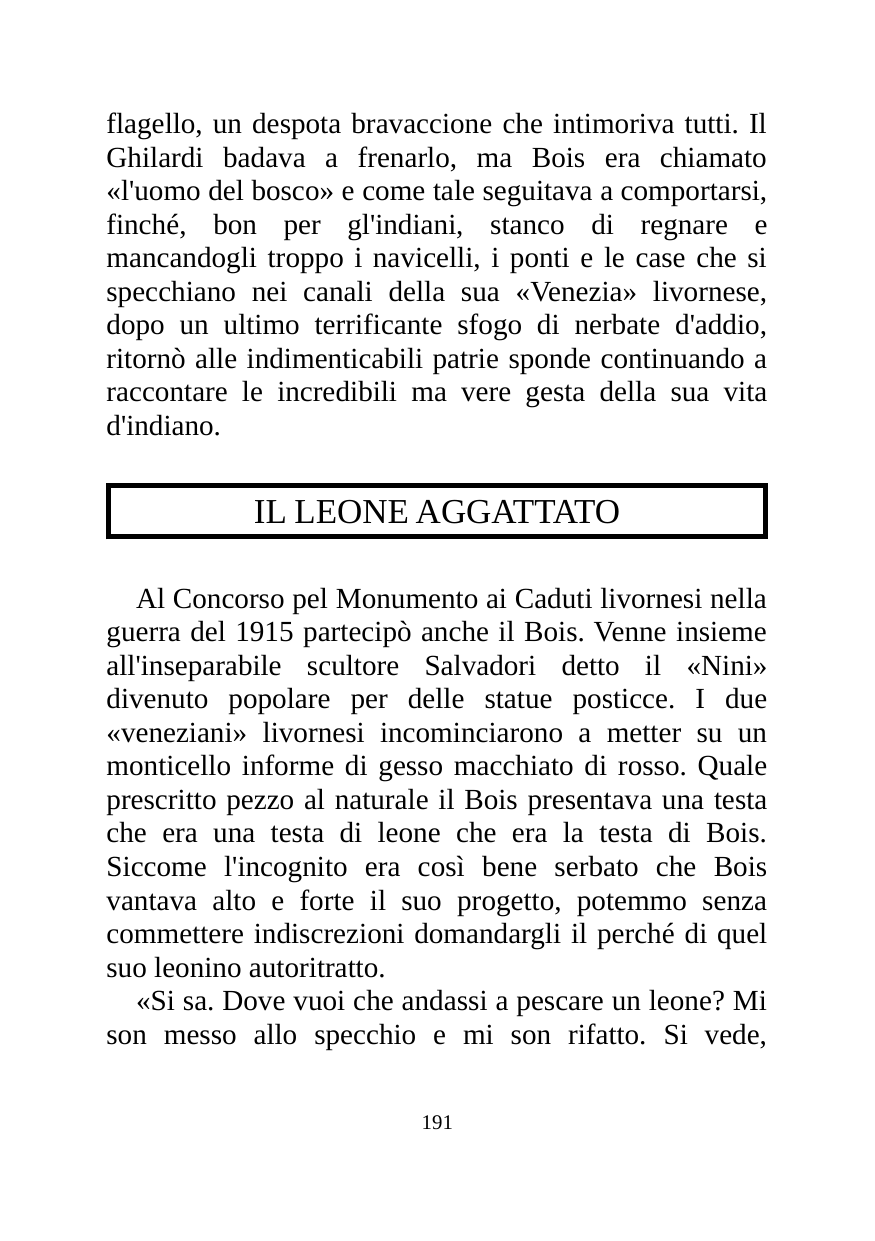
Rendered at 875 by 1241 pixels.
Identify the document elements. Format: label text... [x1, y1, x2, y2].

text Al Concorso pel Monumento ai Caduti livornesi nella guerra del 1915 partecipò anche il Bois. Venne insieme all'inseparabile scultore Salvadori detto il «Nini» divenuto popolare per delle statue posticce. I due «veneziani» livornesi incominciarono a metter su un monticello informe di gesso macchiato di rosso. Quale prescritto pezzo al naturale il Bois presentava una testa che era una testa di leone che era la testa di Bois. Siccome l'incognito era così bene serbato che Bois vantava alto e forte il suo progetto, potemmo senza commettere indiscrezioni domandargli il perché di quel suo leonino autoritratto. [106, 581, 768, 983]
text flagello, un despota bravaccione che intimoriva tutti. Il Ghilardi badava a frenarlo, ma Bois era chiamato «l'uomo del bosco» e come tale seguitava a comportarsi, finché, bon per gl'indiani, stanco di regnare e mancandogli troppo i navicelli, i ponti e le case che si specchiano nei canali della sua «Venezia» livornese, dopo un ultimo terrificante sfogo di nerbate d'addio, ritornò alle indimenticabili patrie sponde continuando a raccontare le incredibili ma vere gesta della sua vita d'indiano. [106, 106, 768, 442]
subtitle IL LEONE AGGATTATO [111, 488, 763, 534]
text «Si sa. Dove vuoi che andassi a pescare un leone? Mi son messo allo specchio e mi son rifatto. Si vede, [106, 983, 768, 1050]
